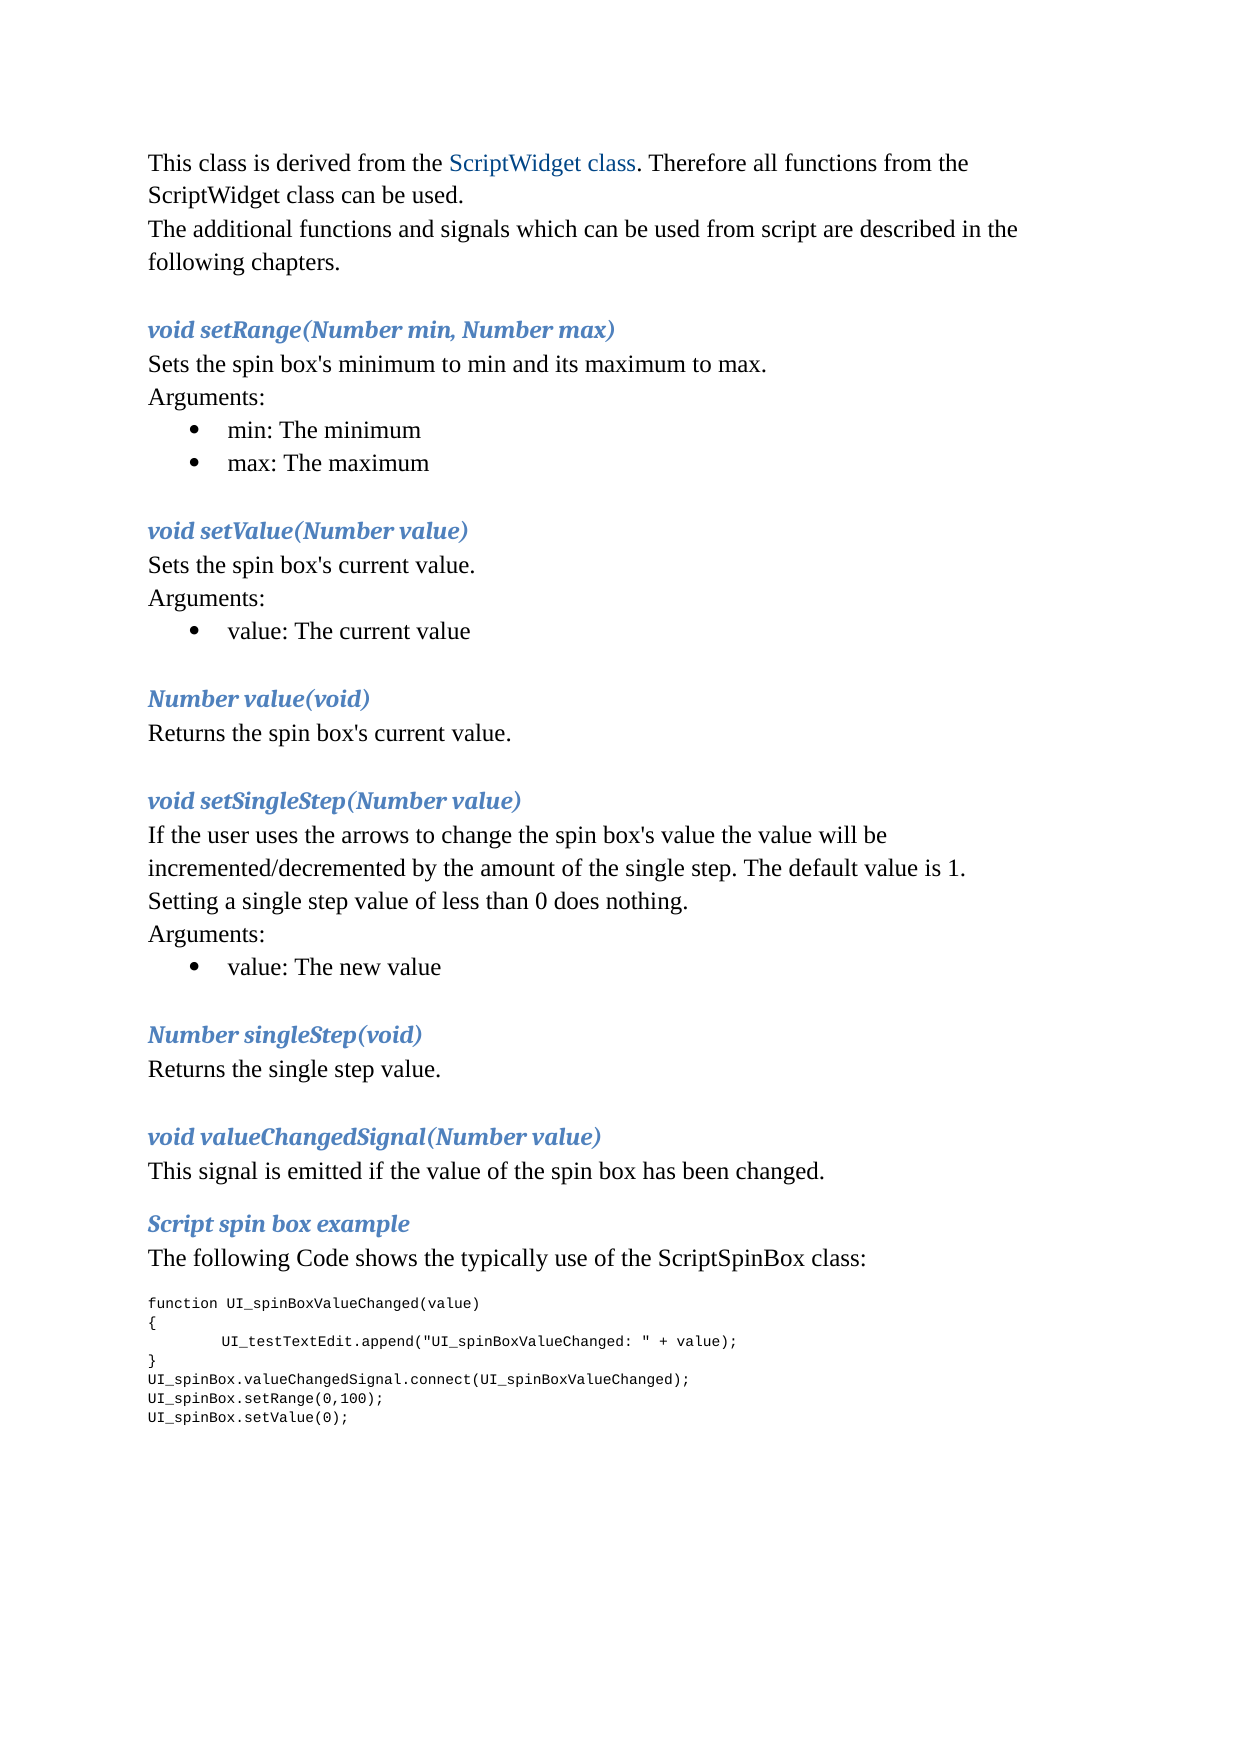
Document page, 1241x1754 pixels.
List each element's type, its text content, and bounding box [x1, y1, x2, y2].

text The following Code shows the typically use of the ScriptSpinBox class: [148, 1243, 1093, 1271]
text incremented/decremented by the amount of the single step. The default value is 1. [148, 853, 1093, 881]
text function UI_spinBoxValueChanged(value) [148, 1296, 1093, 1313]
text If the user uses the arrows to change the spin box's value the value will be [148, 820, 1093, 848]
text Returns the single step value. [148, 1054, 1093, 1082]
subtitle void valueChangedSignal(Number value) [148, 1123, 1093, 1151]
text } [148, 1353, 1093, 1370]
list max: The maximum [190, 448, 1093, 476]
subtitle void setRange(Number min, Number max) [148, 316, 1093, 344]
text UI_spinBox.valueChangedSignal.connect(UI_spinBoxValueChanged); [148, 1372, 1093, 1389]
text Sets the spin box's current value. [148, 550, 1093, 578]
subtitle Number singleStep(void) [148, 1021, 1093, 1049]
text Arguments: [148, 919, 1093, 947]
subtitle Number value(void) [148, 685, 1093, 713]
subtitle void setSingleStep(Number value) [148, 787, 1093, 815]
text Arguments: [148, 583, 1093, 611]
subtitle Script spin box example [148, 1209, 1093, 1238]
text The additional functions and signals which can be used from script are described in the following chapters. [148, 214, 1093, 275]
list value: The current value [190, 616, 1093, 644]
text UI_spinBox.setRange(0,100); [148, 1391, 1093, 1408]
subtitle void setValue(Number value) [148, 517, 1093, 545]
text This signal is emitted if the value of the spin box has been changed. [148, 1156, 1093, 1184]
text UI_spinBox.setValue(0); [148, 1410, 1093, 1427]
text Sets the spin box's minimum to min and its maximum to max. [148, 349, 1093, 377]
text { [148, 1315, 1093, 1332]
text Arguments: [148, 382, 1093, 410]
list min: The minimum [190, 415, 1093, 443]
text Setting a single step value of less than 0 does nothing. [148, 886, 1093, 914]
list value: The new value [190, 952, 1093, 981]
text This class is derived from the ScriptWidget class. Therefore all functions from the ScriptWidget class can be used. [148, 148, 1093, 209]
text Returns the spin box's current value. [148, 718, 1093, 746]
text UI_testTextEdit.append("UI_spinBoxValueChanged: " + value); [148, 1334, 1093, 1351]
